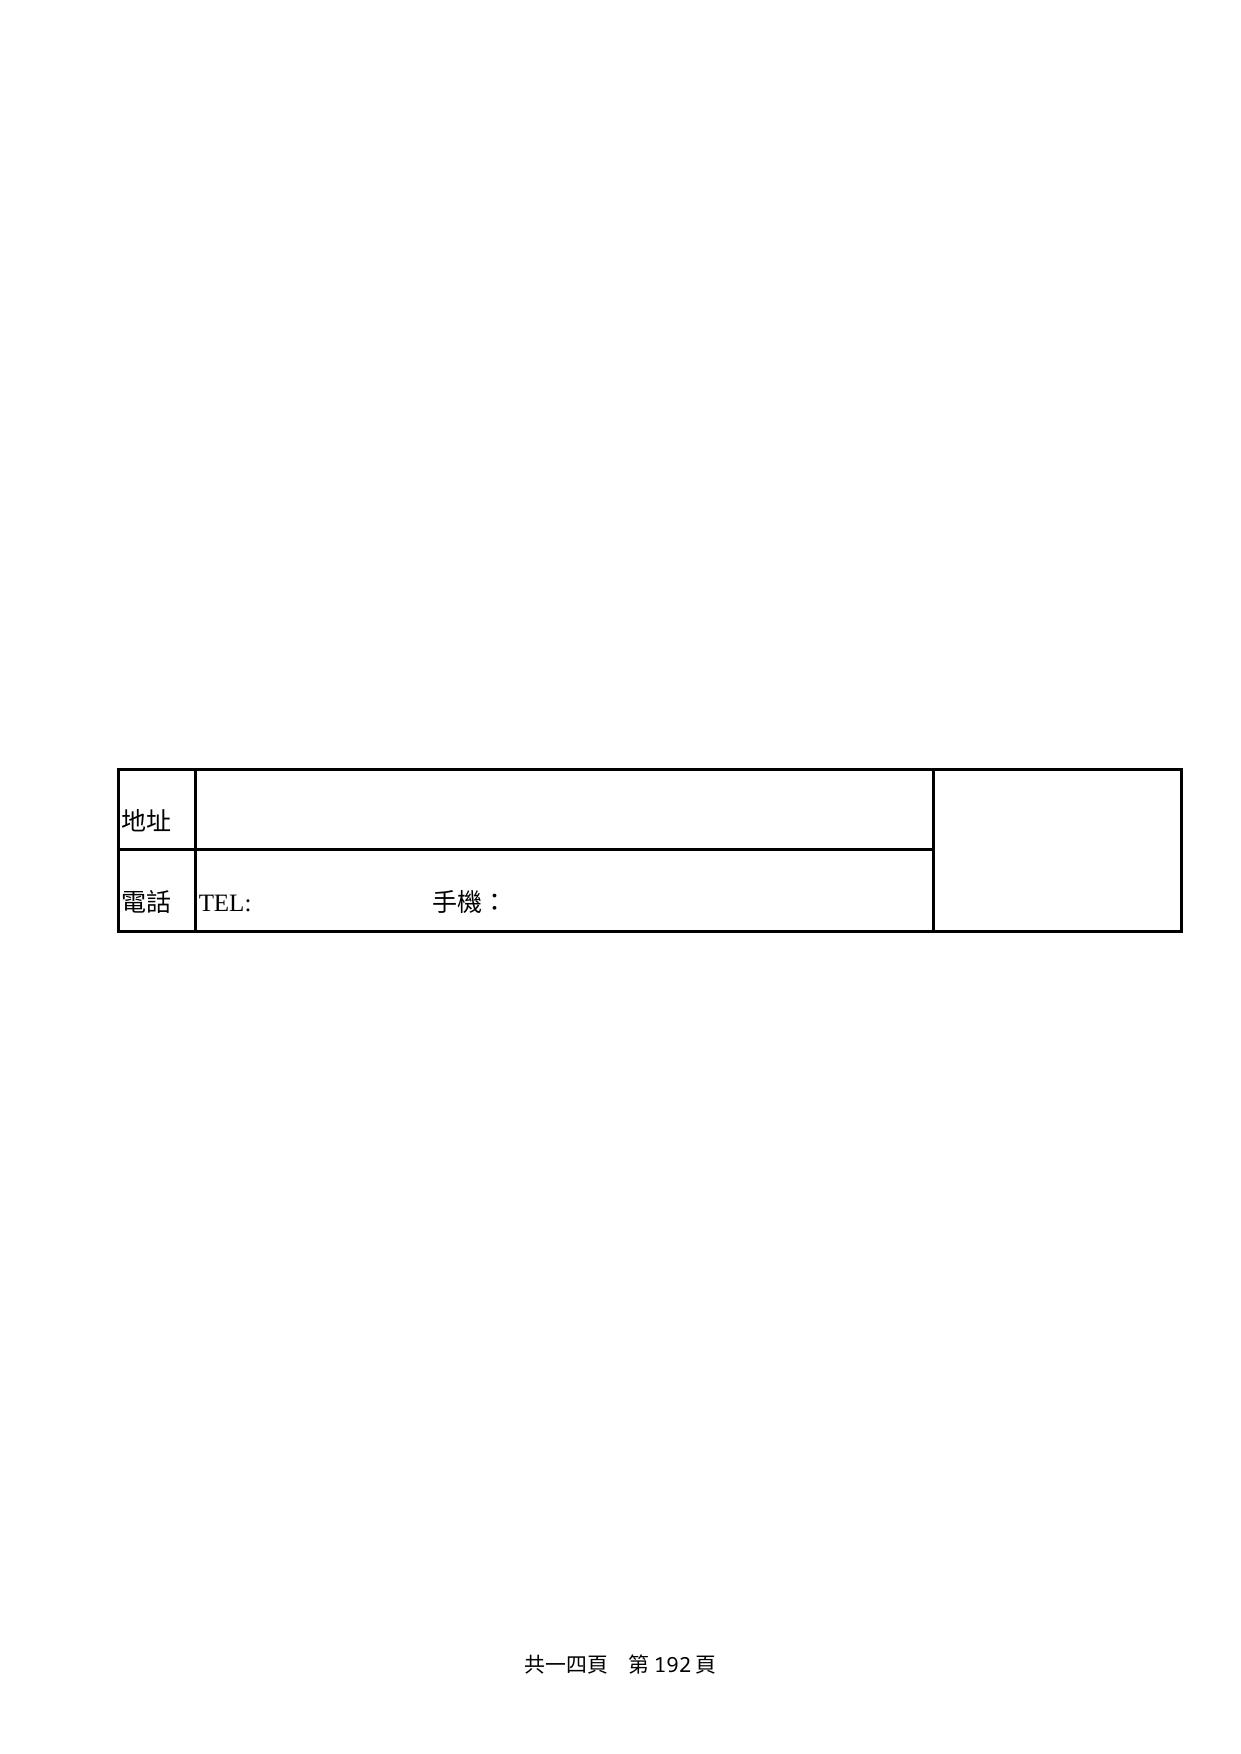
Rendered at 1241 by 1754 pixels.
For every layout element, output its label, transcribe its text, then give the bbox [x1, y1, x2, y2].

table_header [935, 771, 1180, 929]
table_cell [197, 771, 932, 847]
table_cell 電話 [120, 851, 194, 929]
table_cell TEL: 手機： [197, 851, 932, 929]
table_cell 地址 [120, 771, 194, 847]
